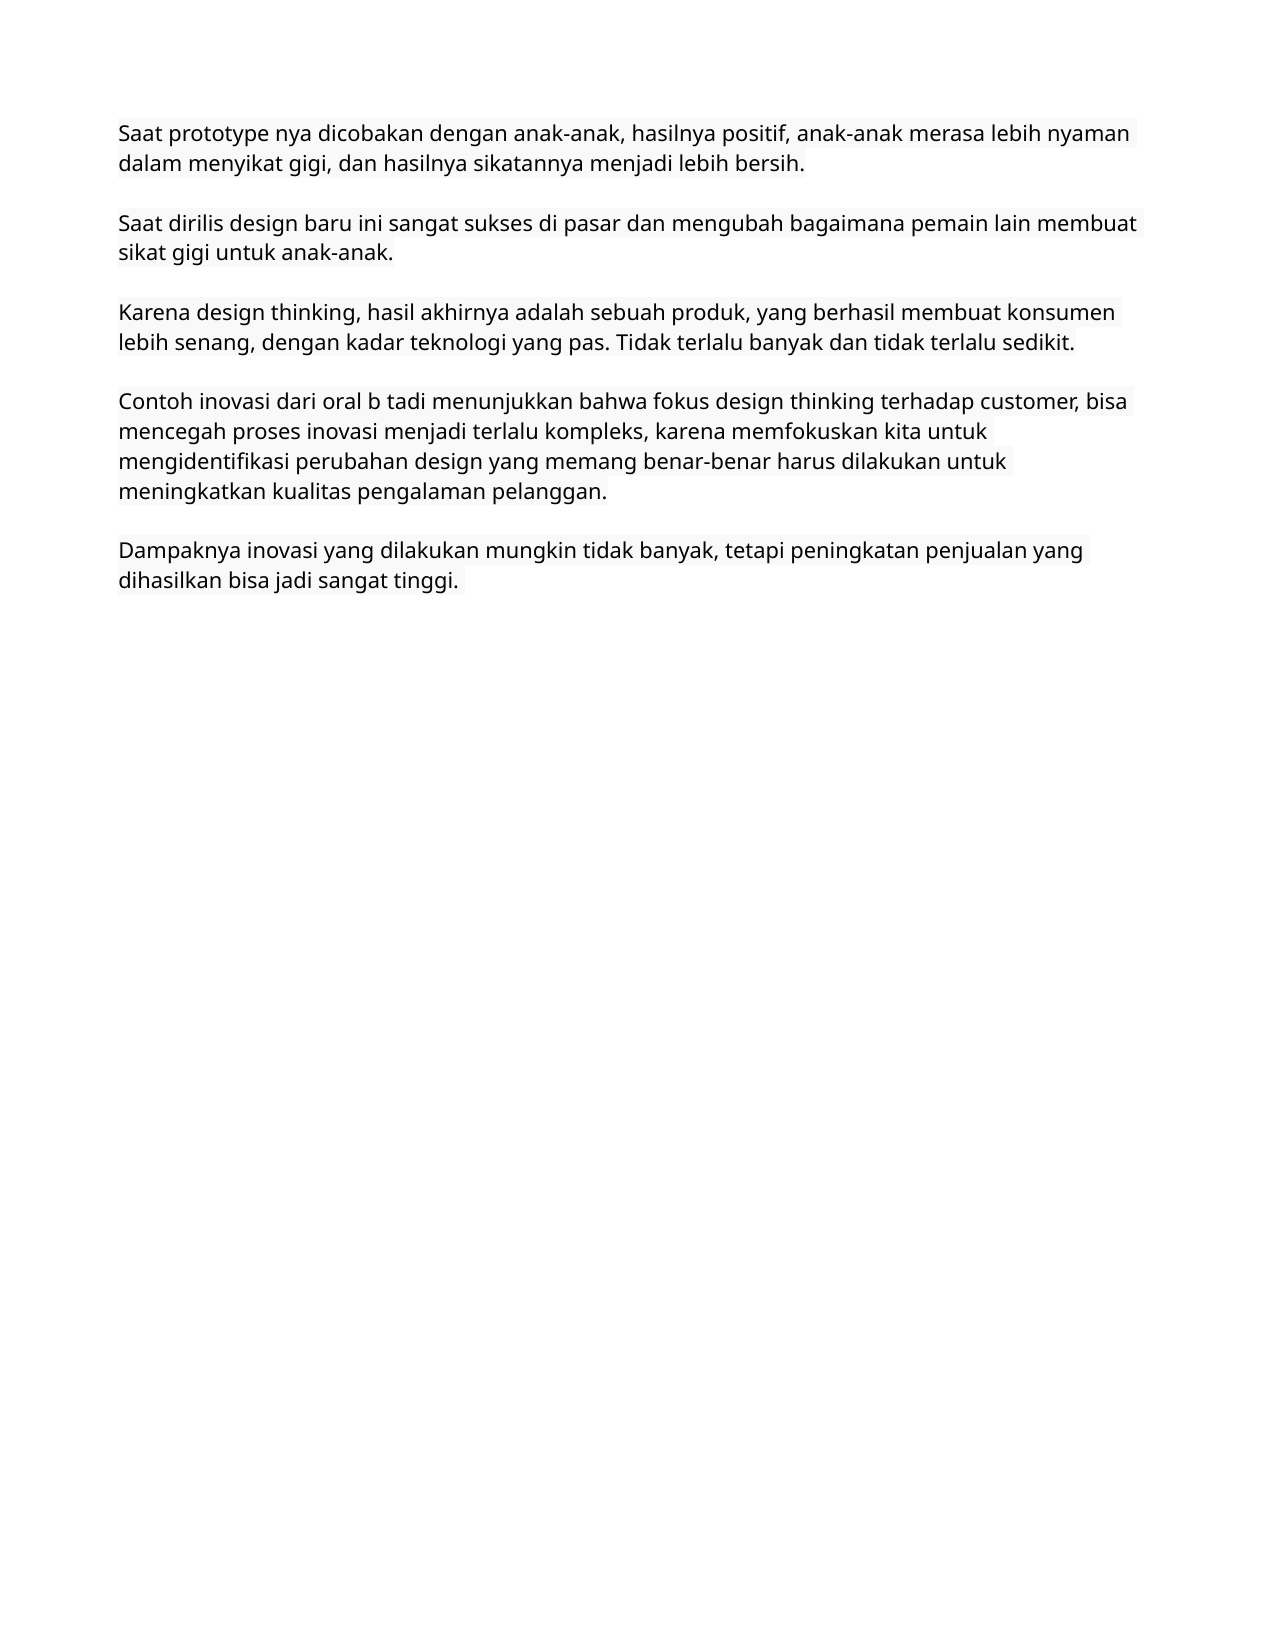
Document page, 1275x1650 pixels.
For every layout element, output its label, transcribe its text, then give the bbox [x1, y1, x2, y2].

text Dampaknya inovasi yang dilakukan mungkin tidak banyak, tetapi peningkatan penjualan yang dihasilkan bisa jadi sangat tinggi. [118, 535, 1157, 595]
text Karena design thinking, hasil akhirnya adalah sebuah produk, yang berhasil membuat konsumen lebih senang, dengan kadar teknologi yang pas. Tidak terlalu banyak dan tidak terlalu sedikit. [118, 297, 1157, 356]
text Contoh inovasi dari oral b tadi menunjukkan bahwa fokus design thinking terhadap customer, bisa mencegah proses inovasi menjadi terlalu kompleks, karena memfokuskan kita untuk mengidentifikasi perubahan design yang memang benar-benar harus dilakukan untuk meningkatkan kualitas pengalaman pelanggan. [118, 386, 1157, 505]
text Saat prototype nya dicobakan dengan anak-anak, hasilnya positif, anak-anak merasa lebih nyaman dalam menyikat gigi, dan hasilnya sikatannya menjadi lebih bersih. [118, 118, 1157, 178]
text Saat dirilis design baru ini sangat sukses di pasar dan mengubah bagaimana pemain lain membuat sikat gigi untuk anak-anak. [118, 207, 1157, 267]
